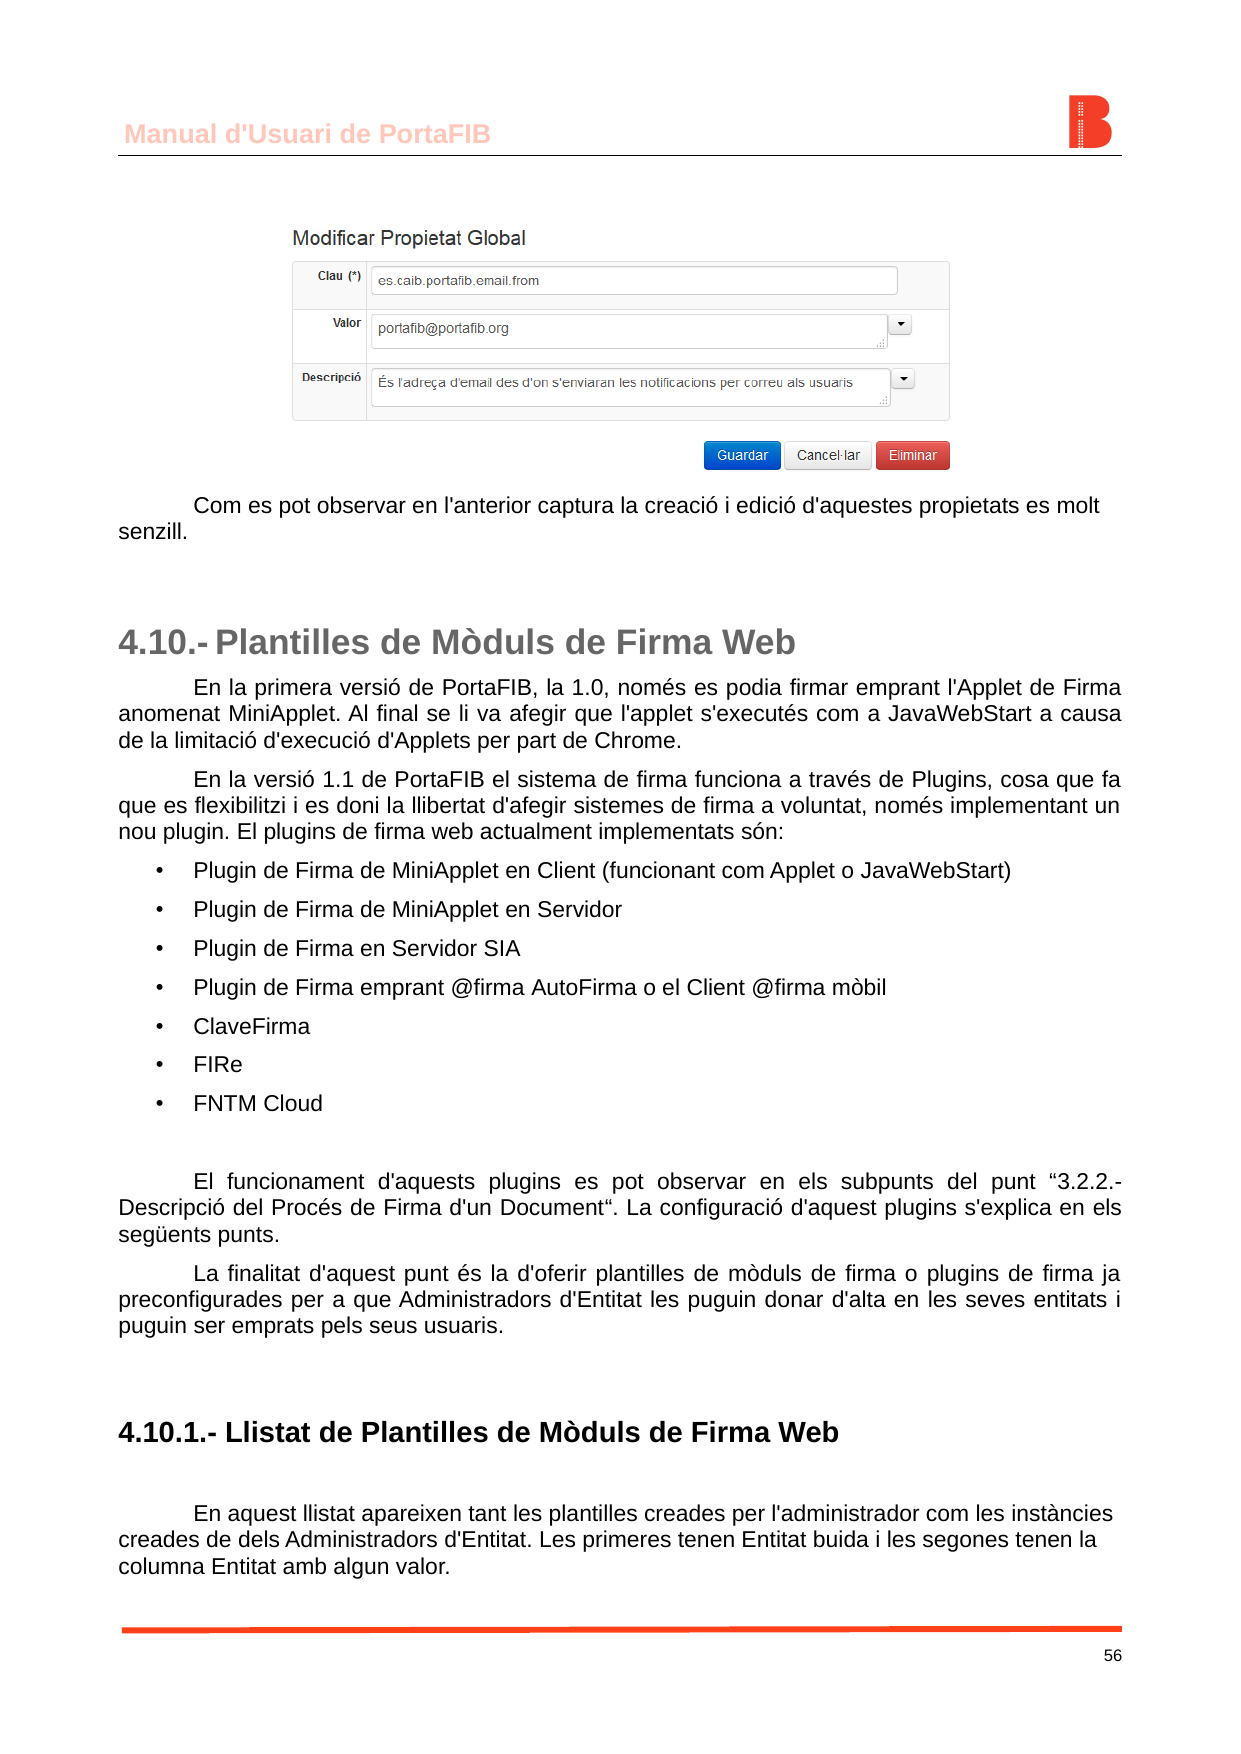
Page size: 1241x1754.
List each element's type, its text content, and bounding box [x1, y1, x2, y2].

picture [284, 215, 957, 480]
text En la primera versió de PortaFIB, la 1.0, només es podia firmar emprant l'Applet de Firma anomenat MiniApplet. Al final se li va afegir que l'applet s'executés com a JavaWebStart a causa de la limitació d'execució d'Applets per part de Chrome. [118, 674, 1122, 753]
list Plugin de Firma de MiniApplet en Client (funcionant com Applet o JavaWebStart) [156, 857, 1122, 883]
text El funcionament d'aquests plugins es pot observar en els subpunts del punt “3.2.2Descripció del Procés de Firma d'un Document“. La configuració d'aquest plugins s'explica en els següents punts. [118, 1168, 1122, 1247]
text Com es pot observar en l'anterior captura la creació i edició d'aquestes propietats es molt senzill. [118, 492, 1122, 544]
list Plugin de Firma de MiniApplet en Servidor [156, 896, 1122, 922]
subtitle Plantilles de Mòduls de Firma Web [118, 621, 1122, 662]
list FIRe [156, 1051, 1122, 1078]
picture [1063, 94, 1117, 150]
text La finalitat d'aquest punt és la d'oferir plantilles de mòduls de firma o plugins de firma ja preconfigurades per a que Administradors d'Entitat les puguin donar d'alta en les seves entitats i puguin ser emprats pels seus usuaris. [118, 1259, 1122, 1339]
subtitle Llistat de Plantilles de Mòduls de Firma Web [118, 1415, 1122, 1448]
list Plugin de Firma en Servidor SIA [156, 935, 1122, 961]
list ClaveFirma [156, 1013, 1122, 1039]
list Plugin de Firma emprant @firma AutoFirma o el Client @firma mòbil [156, 974, 1122, 1000]
list FNTM Cloud [156, 1090, 1122, 1117]
text En aquest llistat apareixen tant les plantilles creades per l'administrador com les instàncies creades de dels Administradors d'Entitat. Les primeres tenen Entitat buida i les segones tenen la columna Entitat amb algun valor. [118, 1500, 1122, 1579]
text En la versió 1.1 de PortaFIB el sistema de firma funciona a través de Plugins, cosa que fa que es flexibilitzi i es doni la llibertat d'afegir sistemes de firma a voluntat, només implementant un nou plugin. El plugins de firma web actualment implementats són: [118, 766, 1122, 845]
